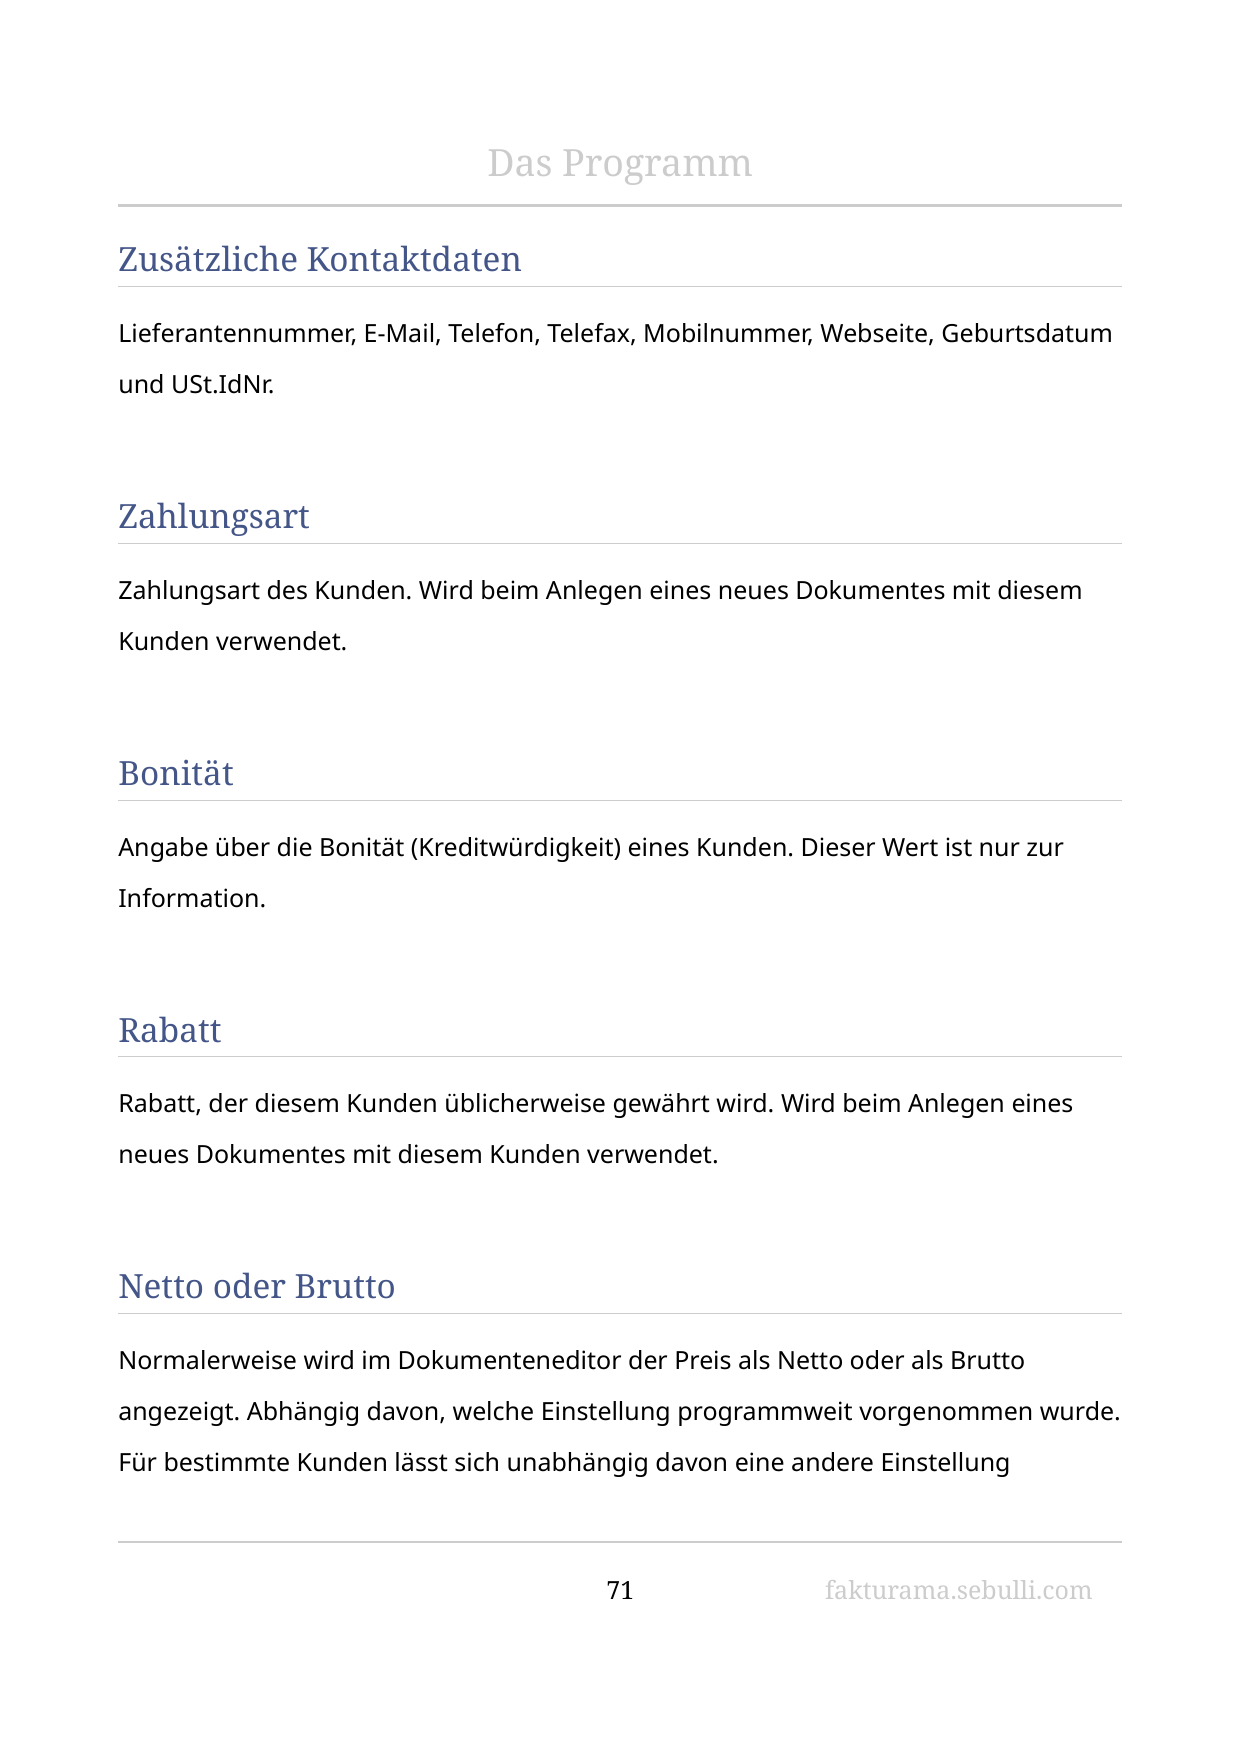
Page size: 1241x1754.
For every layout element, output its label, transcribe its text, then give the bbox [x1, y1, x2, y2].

subtitle Zusätzliche Kontaktdaten [118, 236, 1122, 286]
subtitle Bonität [118, 750, 1122, 800]
text Normalerweise wird im Dokumenteneditor der Preis als Netto oder als Brutto angezeigt. Abhängig davon, welche Einstellung programmweit vorgenommen wurde. Für bestimmte Kunden lässt sich unabhängig davon eine andere Einstellung [118, 1343, 1122, 1479]
text Rabatt, der diesem Kunden üblicherweise gewährt wird. Wird beim Anlegen eines neues Dokumentes mit diesem Kunden verwendet. [118, 1086, 1122, 1171]
text Lieferantennummer, E-Mail, Telefon, Telefax, Mobilnummer, Webseite, Geburtsdatum und USt.IdNr. [118, 316, 1122, 401]
text Angabe über die Bonität (Kreditwürdigkeit) eines Kunden. Dieser Wert ist nur zur Information. [118, 829, 1122, 914]
subtitle Rabatt [118, 1006, 1122, 1056]
subtitle Netto oder Brutto [118, 1263, 1122, 1313]
text Zahlungsart des Kunden. Wird beim Anlegen eines neues Dokumentes mit diesem Kunden verwendet. [118, 573, 1122, 658]
subtitle Zahlungsart [118, 493, 1122, 543]
